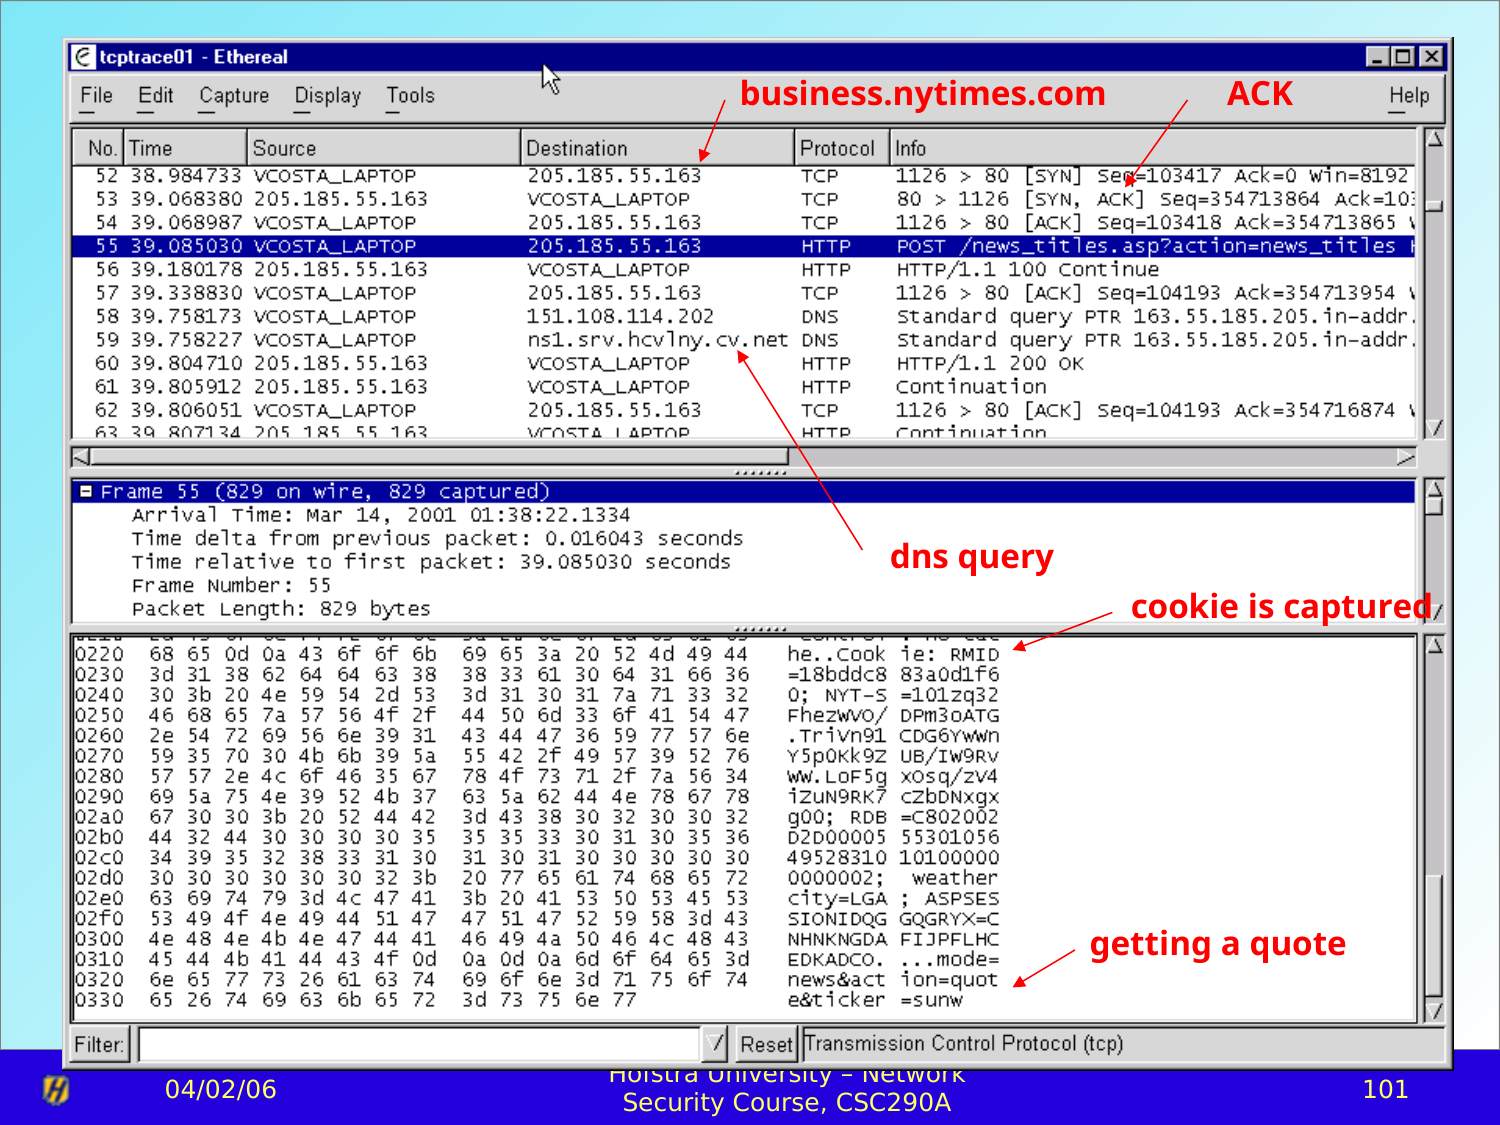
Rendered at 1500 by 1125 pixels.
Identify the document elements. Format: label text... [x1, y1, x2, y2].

text_box getting a quote [1074, 912, 1459, 974]
text_box ACK [1212, 62, 1313, 124]
text_box cookie is captured [1116, 574, 1500, 636]
picture [37, 1072, 76, 1110]
picture [62, 37, 1454, 1071]
text_box dns query [874, 524, 1101, 586]
text_box business.nytimes.com [724, 62, 1138, 124]
